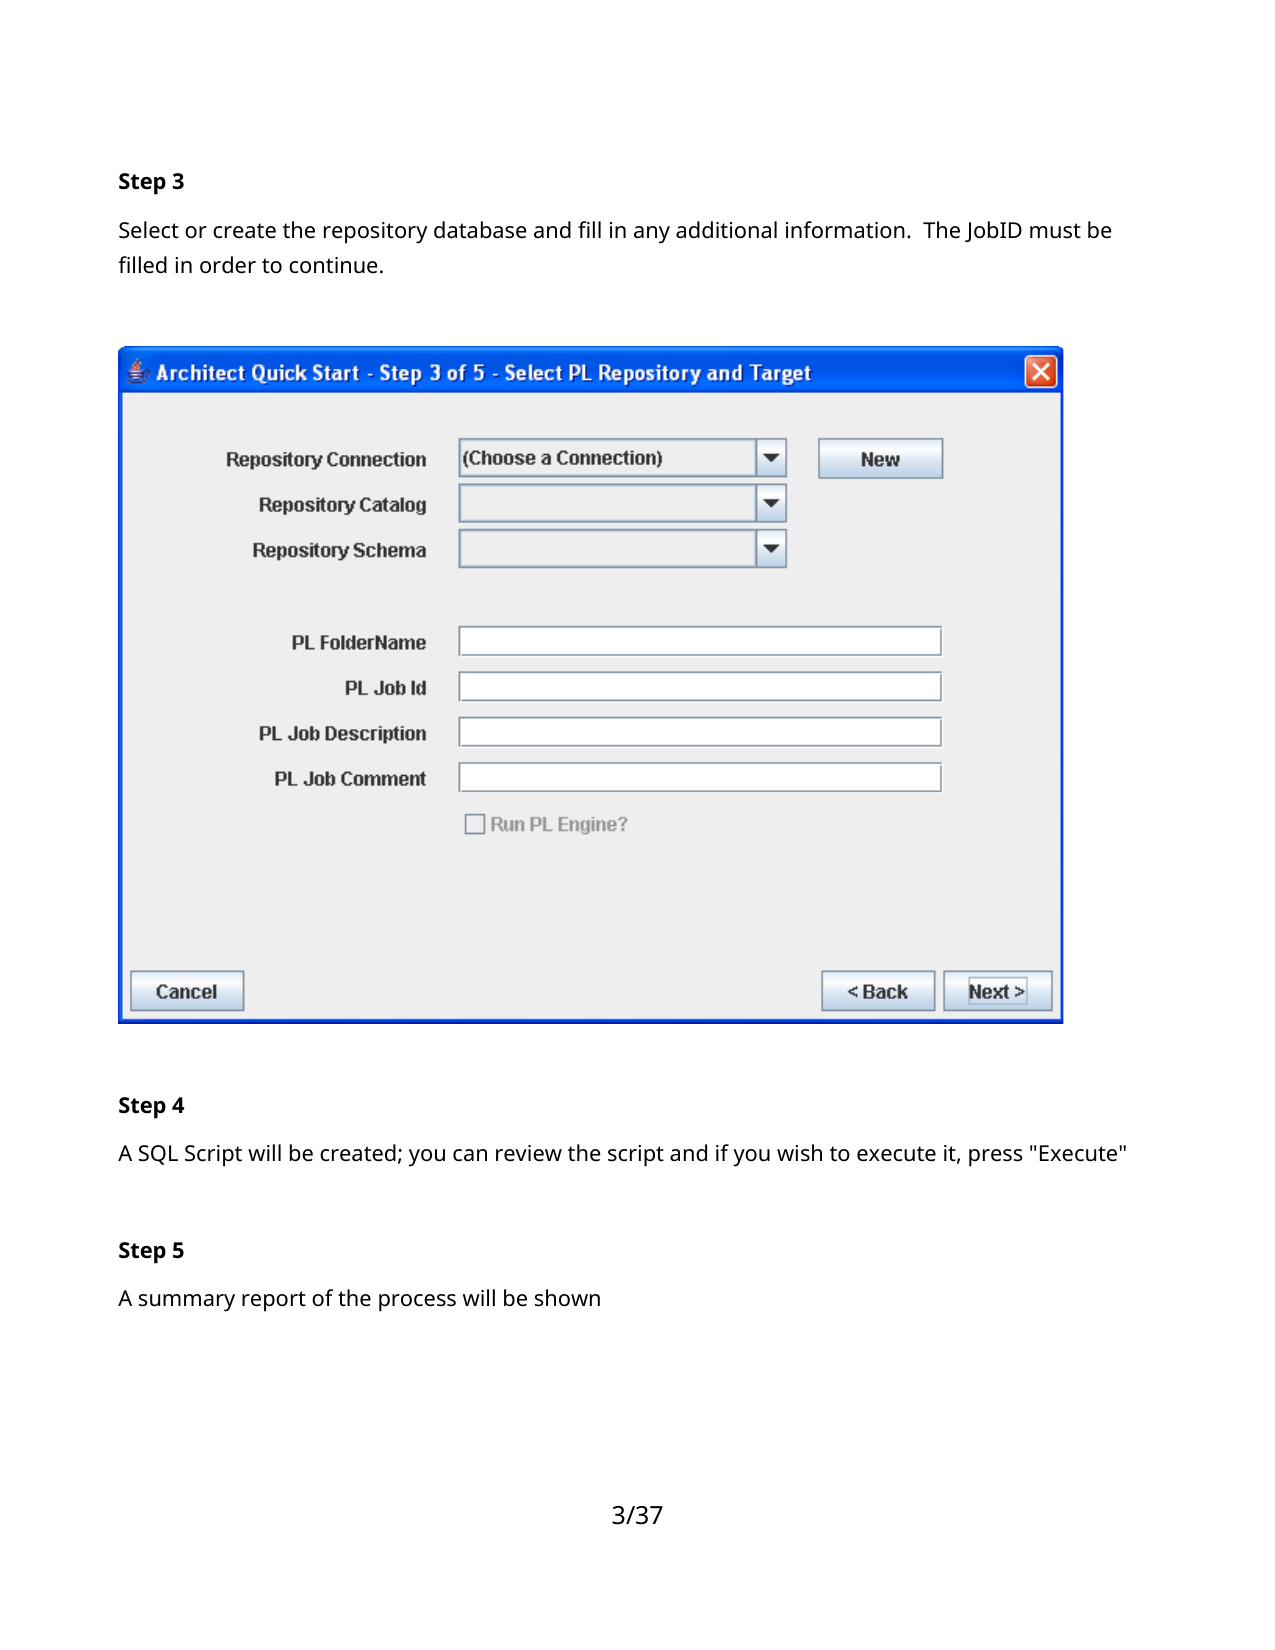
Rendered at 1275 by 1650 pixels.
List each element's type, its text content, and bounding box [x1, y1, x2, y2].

text A SQL Script will be created; you can review the script and if you wish to execute it, press "Execute" [118, 1138, 1157, 1168]
text Select or create the repository database and fill in any additional information. The JobID must be filled in order to continue. [118, 214, 1157, 280]
picture [118, 346, 1064, 1024]
text A summary report of the process will be shown [118, 1283, 1157, 1313]
text Step 3 [118, 166, 1157, 196]
text Step 5 [118, 1235, 1157, 1264]
text Step 4 [118, 1090, 1157, 1120]
